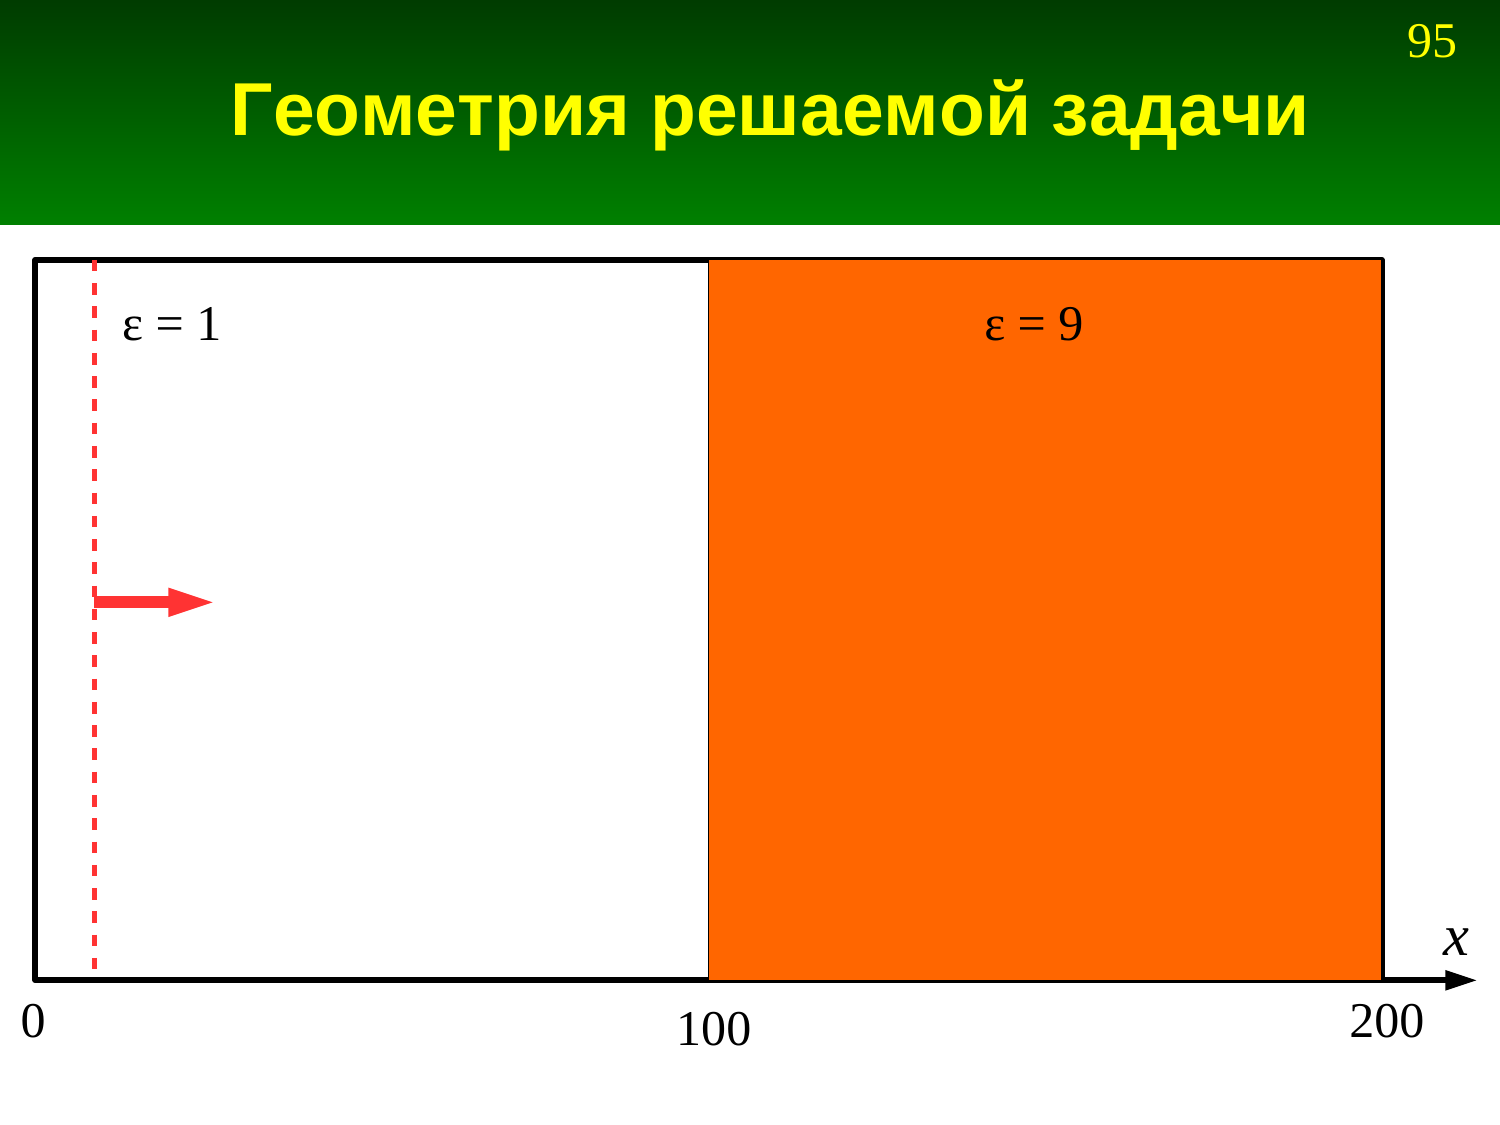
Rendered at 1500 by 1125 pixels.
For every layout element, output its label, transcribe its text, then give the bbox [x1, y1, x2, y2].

text_box 100 [661, 988, 767, 1063]
text_box ε = 1 [107, 283, 237, 359]
text_box x [1429, 889, 1485, 975]
text_box 200 [1334, 980, 1440, 1056]
text_box [708, 259, 1382, 981]
title Геометрия решаемой задачи [100, 7, 1441, 204]
text_box ε = 9 [969, 283, 1099, 359]
text_box 0 [5, 980, 61, 1056]
